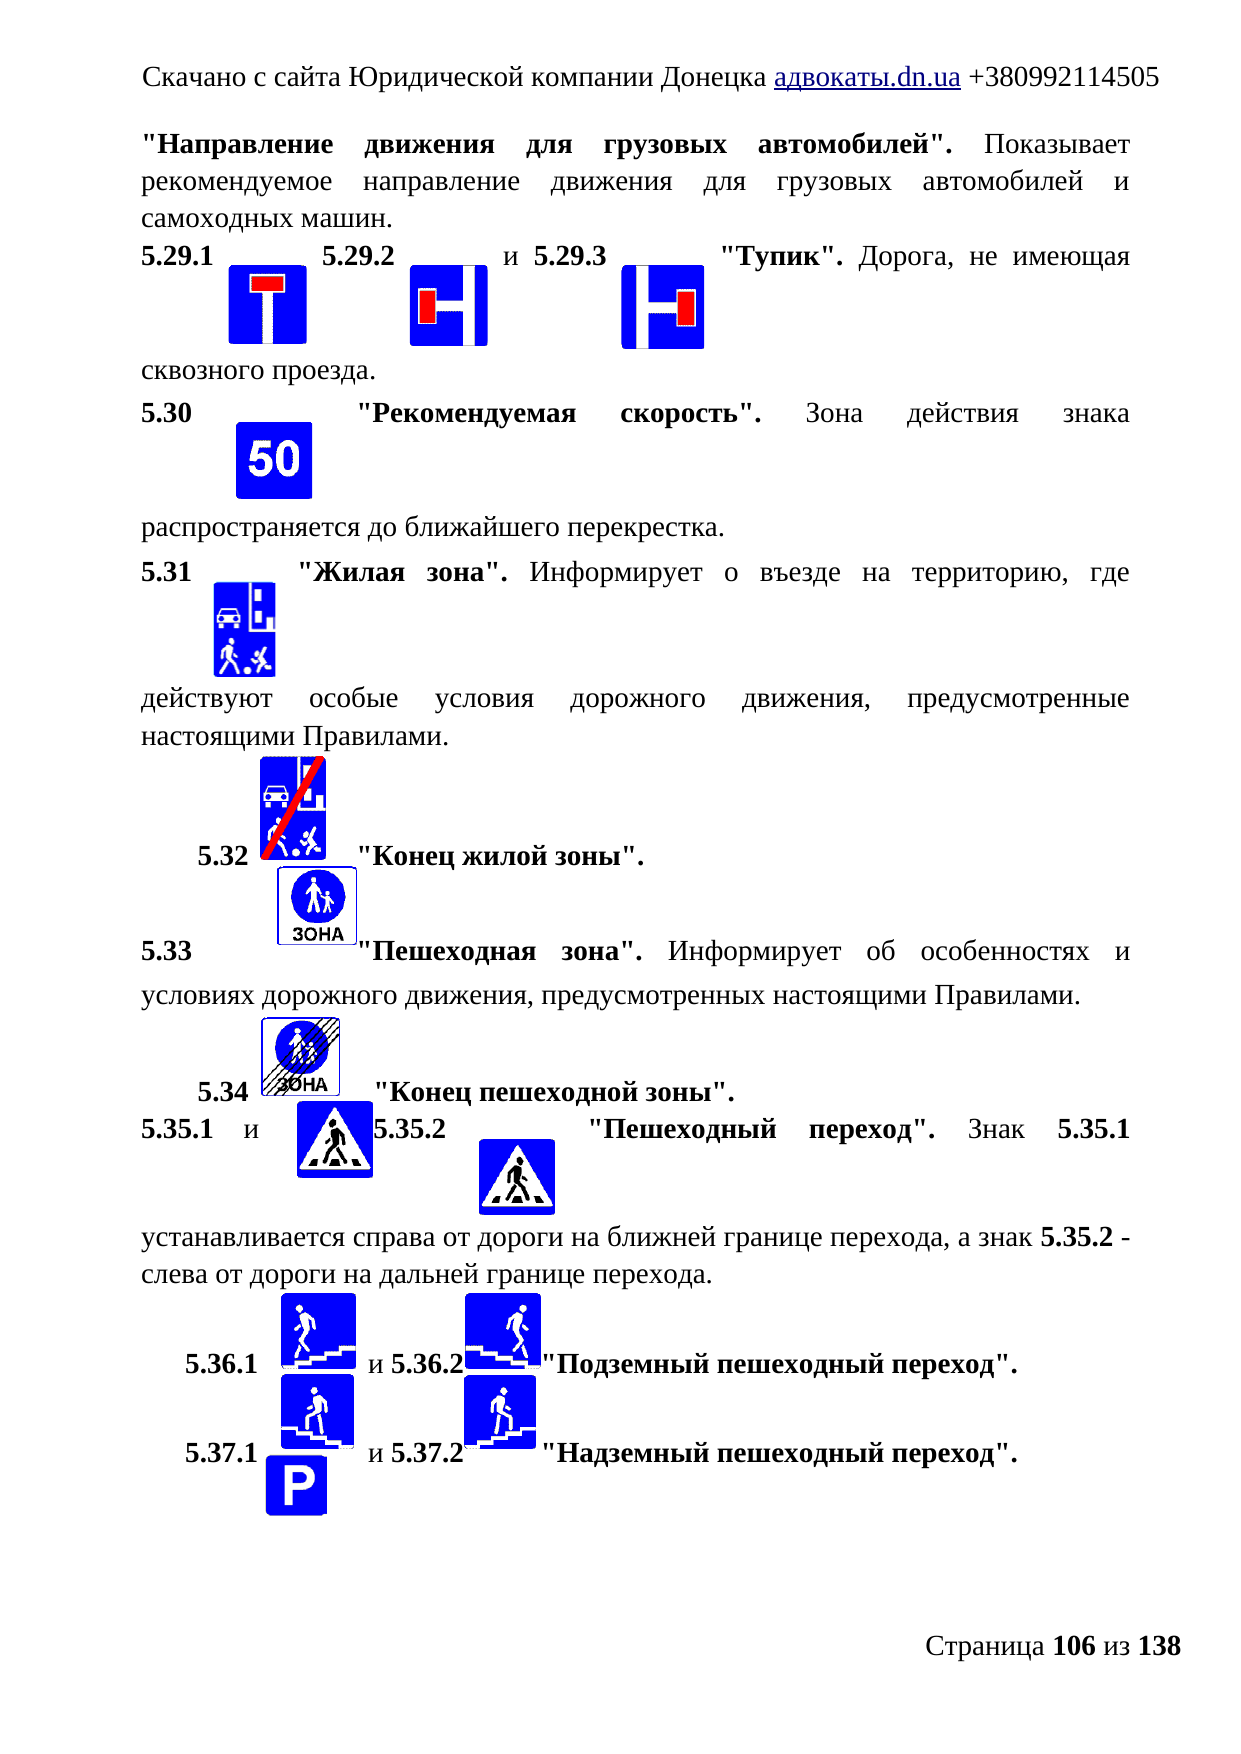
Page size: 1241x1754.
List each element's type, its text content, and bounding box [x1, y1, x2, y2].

text 5.29.1 5.29.2 и 5.29.3 "Тупик". Дорога, не имеющая сквозного проезда. [141, 238, 1130, 386]
text 5.31 "Жилая зона". Информирует о въезде на территорию, где действуют особые условия дорожного движения, предусмотренные настоящими Правилами. [141, 554, 1130, 751]
text "Направление движения для грузовых автомобилей". Показывает рекомендуемое направление движения для грузовых автомобилей и самоходных машин. [141, 126, 1130, 234]
text 5.30 "Рекомендуемая скорость". Зона действия знака распространяется до ближайшего перекрестка. [141, 395, 1130, 543]
text 5.35.1 и 5.35.2 "Пешеходный переход". Знак 5.35.1 устанавливается справа от дороги на ближней границе перехода, а знак 5.35.2 - слева от дороги на дальней границе перехода. [141, 1111, 1130, 1289]
text 5.34 "Конец пешеходной зоны". [142, 1074, 1181, 1107]
text 5.33 "Пешеходная зона". Информирует об особенностях и условиях дорожного движения, предусмотренных настоящими Правилами. [141, 933, 1130, 1011]
text 5.36.1 и 5.36.2 "Подземный пешеходный переход". [142, 1346, 1181, 1379]
text 5.32 "Конец жилой зоны". [142, 838, 1181, 871]
text 5.37.1 и 5.37.2 "Надземный пешеходный переход". [142, 1435, 1181, 1468]
